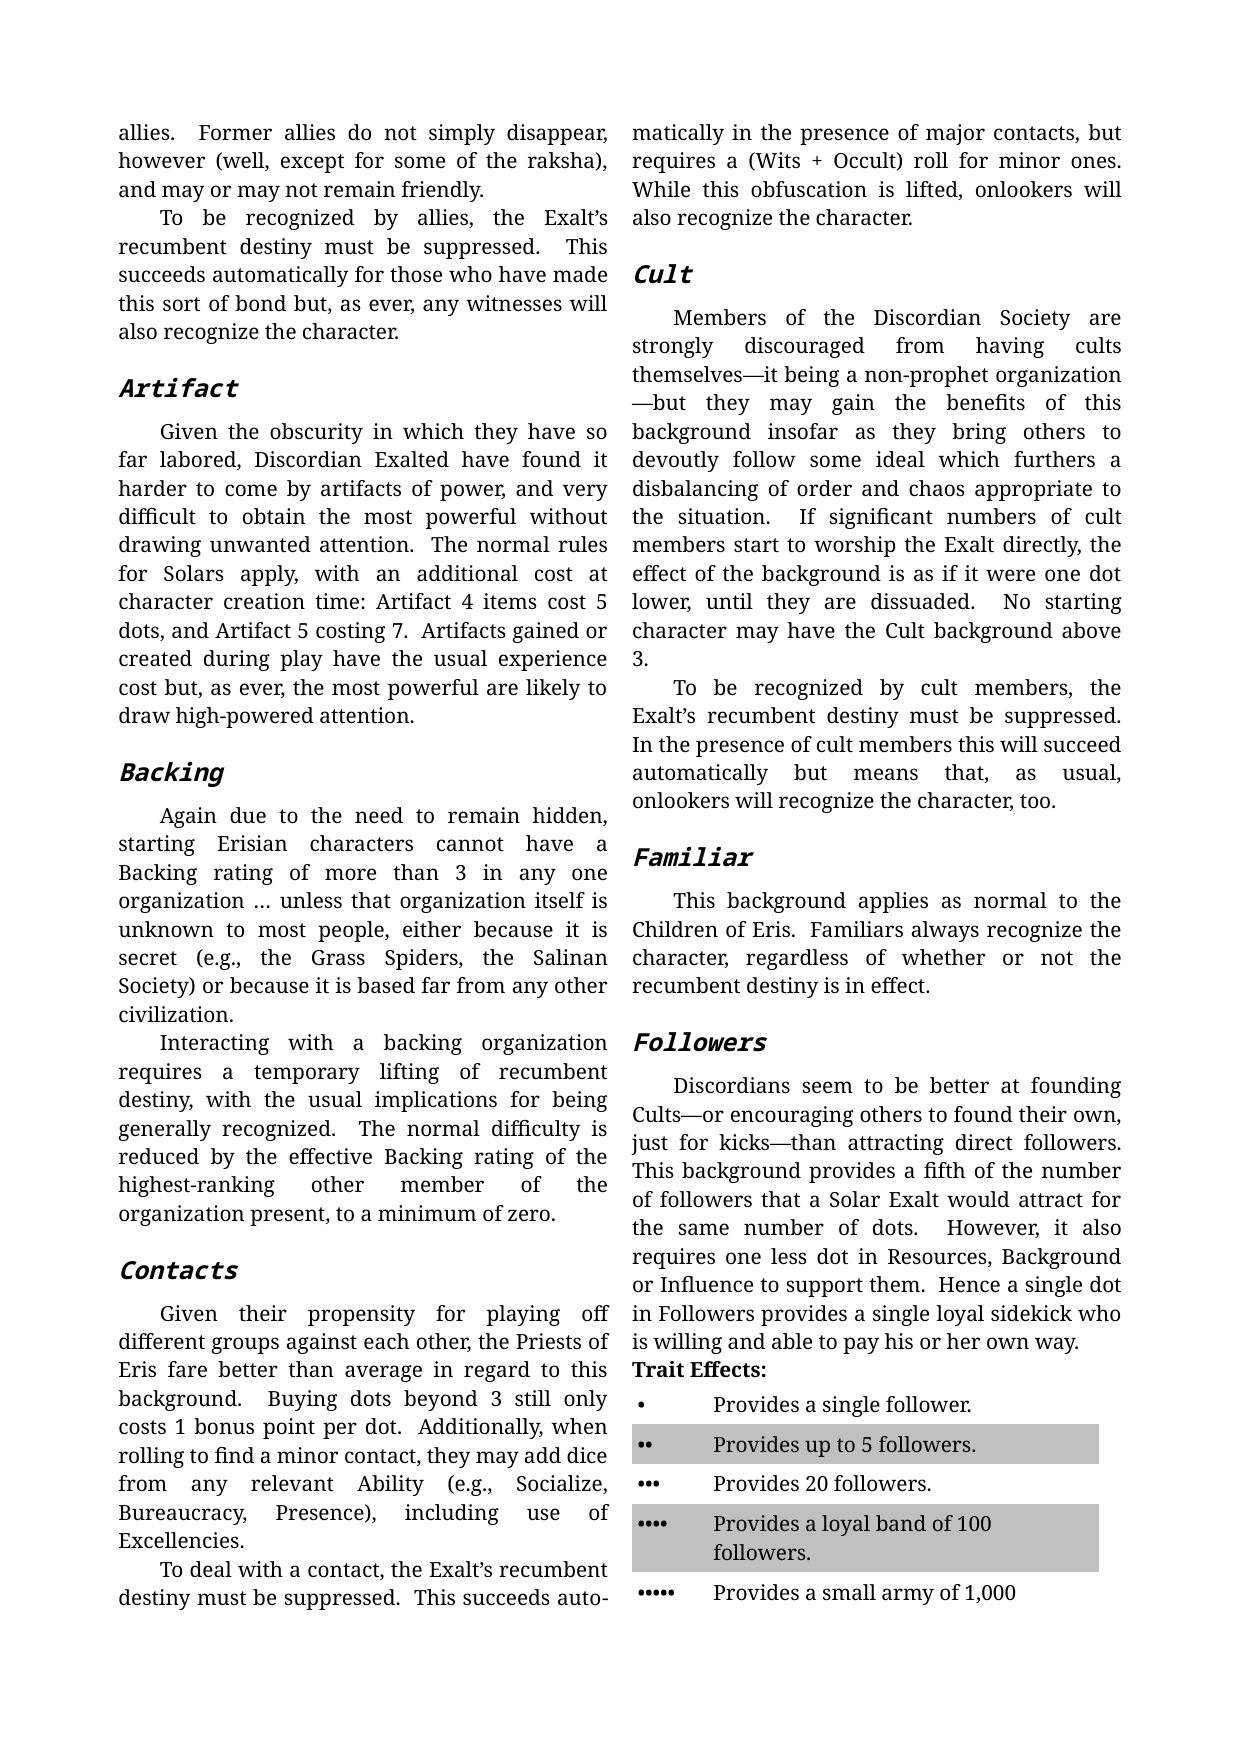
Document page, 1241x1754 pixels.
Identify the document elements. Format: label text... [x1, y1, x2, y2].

table_cell •••• [632, 1504, 707, 1572]
table_cell Provides a loyal band of 100 followers. [707, 1504, 1099, 1572]
table_cell Provides a small army of 1,000 [707, 1572, 1099, 1612]
subtitle Trait Effects: [632, 1356, 1122, 1384]
text Again due to the need to remain hidden, starting Erisian characters cannot have a Backing rating of more than 3 in any one organization … unless that organization itself is unknown to most people, either because it is secret (e.g., the Grass Spiders, the Salinan Society) or because it is based far from any other civilization. [118, 801, 608, 1028]
text To deal with a contact, the Exalt’s recumbent destiny must be suppressed. This succeeds auto­ [118, 1555, 608, 1612]
subtitle Contacts [118, 1252, 608, 1286]
subtitle Backing [118, 755, 608, 788]
subtitle Cult [632, 257, 1122, 291]
text Discordians seem to be better at founding Cults—or encouraging others to found their own, just for kicks—than attracting direct followers. This background provides a fifth of the number of followers that a Solar Exalt would attract for the same number of dots. However, it also requires one less dot in Resources, Background or Influence to support them. Hence a single dot in Followers provides a single loyal sidekick who is willing and able to pay his or her own way. [632, 1071, 1122, 1356]
subtitle Artifact [118, 371, 608, 404]
table_cell ••• [632, 1464, 707, 1504]
subtitle Familiar [632, 840, 1122, 874]
text Members of the Discordian Society are strongly discouraged from having cults themselves—it being a non-prophet organization—but they may gain the benefits of this background insofar as they bring others to devoutly follow some ideal which furthers a disbalancing of order and chaos appropriate to the situation. If significant numbers of cult members start to worship the Exalt directly, the effect of the background is as if it were one dot lower, until they are dissuaded. No starting character may have the Cult background above 3. [632, 303, 1122, 673]
text This background applies as normal to the Children of Eris. Familiars always recognize the character, regardless of whether or not the recumbent destiny is in effect. [632, 886, 1122, 1000]
table_cell •• [632, 1424, 707, 1464]
text Given the obscurity in which they have so far labored, Discordian Exalted have found it harder to come by artifacts of power, and very difficult to obtain the most powerful without drawing unwanted attention. The normal rules for Solars apply, with an additional cost at character creation time: Artifact 4 items cost 5 dots, and Artifact 5 costing 7. Artifacts gained or created during play have the usual experience cost but, as ever, the most powerful are likely to draw high-powered attention. [118, 417, 608, 730]
table_cell ••••• [632, 1572, 707, 1612]
text allies. Former allies do not simply disappear, however (well, except for some of the raksha), and may or may not remain friendly. [118, 118, 608, 203]
text Given their propensity for playing off different groups against each other, the Priests of Eris fare better than average in regard to this background. Buying dots beyond 3 still only costs 1 bonus point per dot. Additionally, when rolling to find a minor contact, they may add dice from any relevant Ability (e.g., Socialize, Bureaucracy, Presence), including use of Excellencies. [118, 1299, 608, 1555]
text To be recognized by allies, the Exalt’s recumbent destiny must be suppressed. This succeeds auto­matically for those who have made this sort of bond but, as ever, any witnesses will also recognize the character. [118, 203, 608, 346]
subtitle Followers [632, 1025, 1122, 1059]
table_header Provides a single follower. [707, 1384, 1099, 1424]
text matically in the presence of major contacts, but requires a (Wits + Occult) roll for minor ones. While this obfuscation is lifted, onlookers will also recognize the character. [632, 118, 1122, 232]
table_header • [632, 1384, 707, 1424]
table_cell Provides 20 followers. [707, 1464, 1099, 1504]
text To be recognized by cult members, the Exalt’s recumbent destiny must be suppressed. In the presence of cult members this will succeed auto­matically but means that, as usual, onlookers will recognize the character, too. [632, 673, 1122, 815]
text Interacting with a backing organization requires a temporary lifting of recumbent destiny, with the usual implications for being generally recognized. The normal difficulty is reduced by the effective Backing rating of the highest-ranking other member of the organization present, to a minimum of zero. [118, 1028, 608, 1227]
table_cell Provides up to 5 followers. [707, 1424, 1099, 1464]
